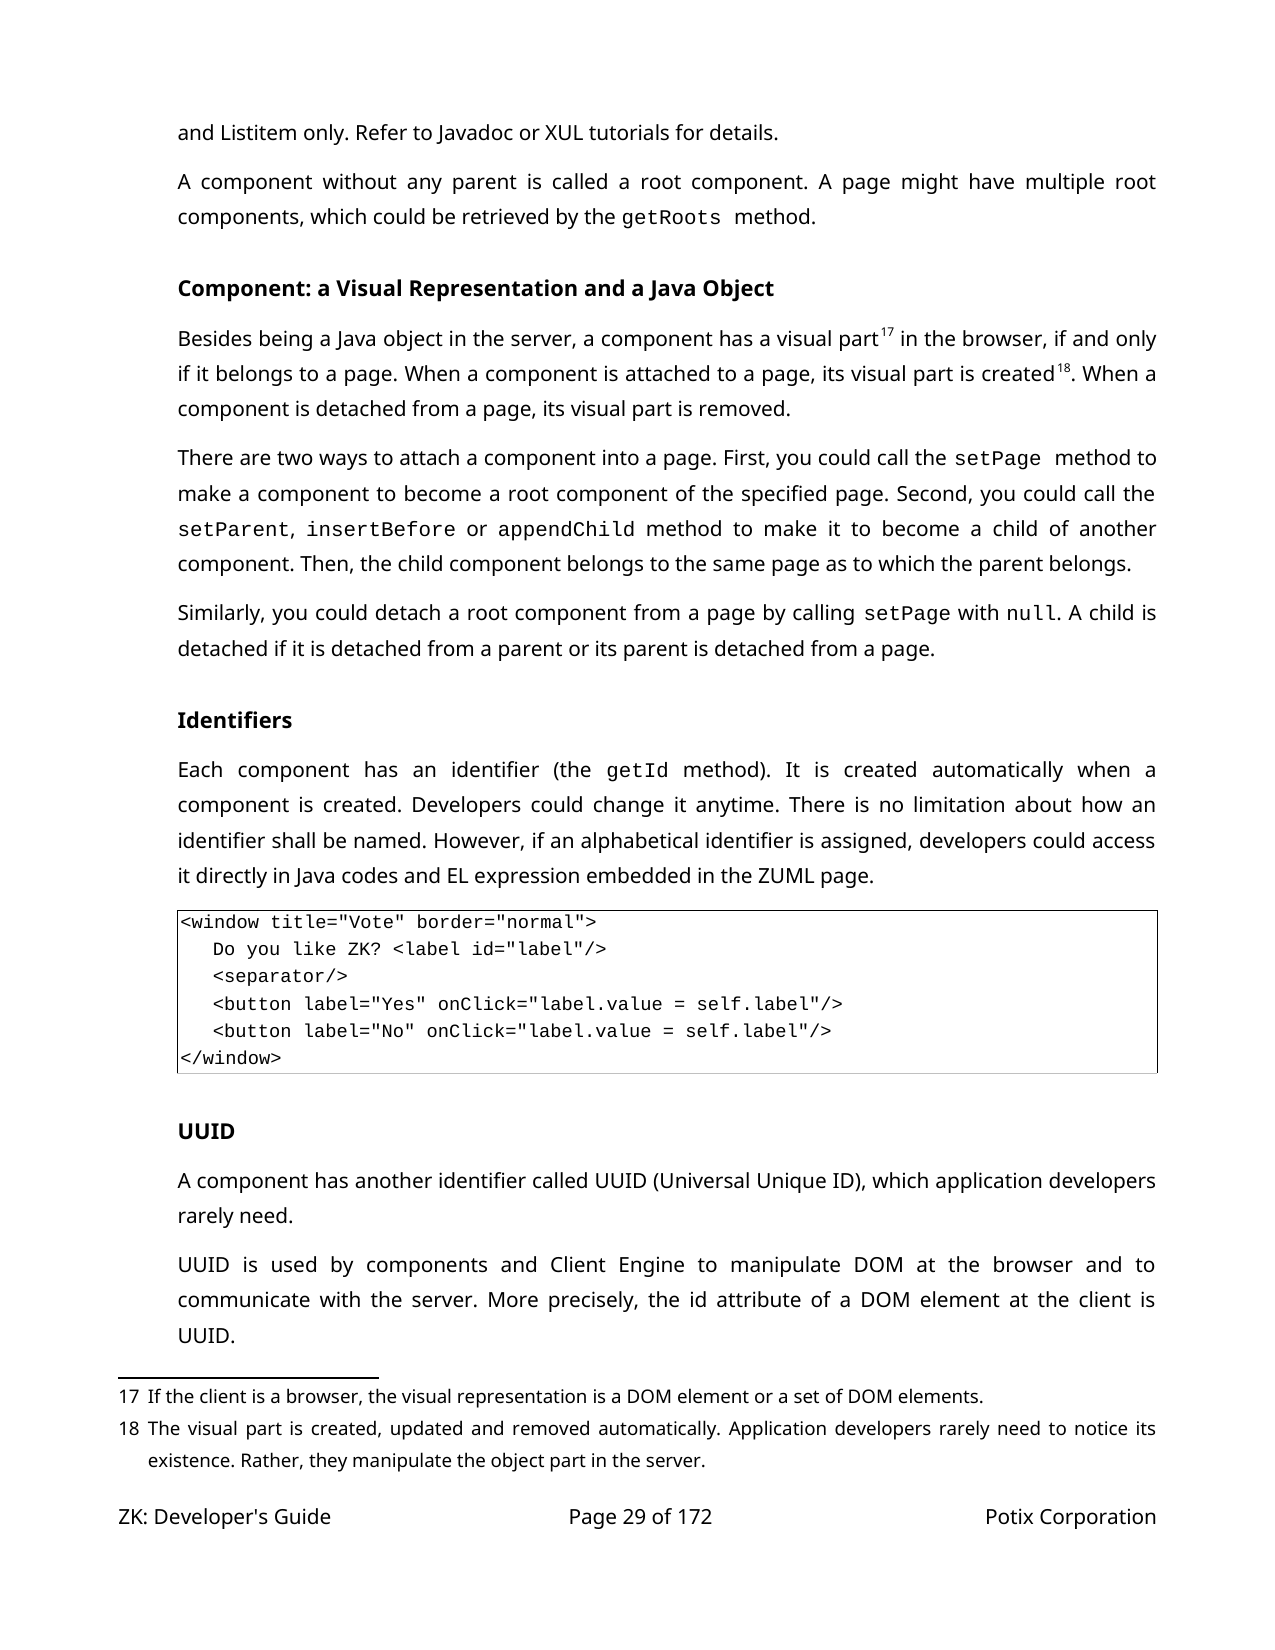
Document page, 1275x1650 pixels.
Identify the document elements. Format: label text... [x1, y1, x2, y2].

text <separator/> [178, 964, 1157, 988]
text Besides being a Java object in the server, a component has a visual part in the browser, if and only if it belongs to a page. When a component is attached to a page, its visual part is created. When a component is detached from a page, its visual part is removed. [177, 324, 1157, 422]
text A component has another identifier called UUID (Universal Unique ID), which application developers rarely need. [177, 1166, 1157, 1230]
subtitle Component: a Visual Representation and a Java Object [177, 273, 1157, 303]
text Similarly, you could detach a root component from a page by calling setPage with null. A child is detached if it is detached from a parent or its parent is detached from a page. [177, 598, 1157, 662]
text If the client is a browser, the visual representation is a DOM element or a set of DOM elements. [118, 1384, 1157, 1409]
text The visual part is created, updated and removed automatically. Application developers rarely need to notice its existence. Rather, they manipulate the object part in the server. [118, 1416, 1157, 1473]
text UUID is used by components and Client Engine to manipulate DOM at the browser and to communicate with the server. More precisely, the id attribute of a DOM element at the client is UUID. [177, 1250, 1157, 1349]
text Do you like ZK? <label id="label"/> [178, 937, 1157, 961]
subtitle Identifiers [177, 704, 1157, 734]
subtitle UUID [177, 1116, 1157, 1146]
text and Listitem only. Refer to Javadoc or XUL tutorials for details. [177, 118, 1157, 146]
text <button label="No" onClick="label.value = self.label"/> [178, 1019, 1157, 1043]
text A component without any parent is called a root component. A page might have multiple root components, which could be retrieved by the getRoots method. [177, 167, 1157, 231]
text <button label="Yes" onClick="label.value = self.label"/> [178, 991, 1157, 1016]
text There are two ways to attach a component into a page. First, you could call the setPage method to make a component to become a root component of the specified page. Second, you could call the setParent, insertBefore or appendChild method to make it to become a child of another component. Then, the child component belongs to the same page as to which the parent belongs. [177, 443, 1157, 578]
text Each component has an identifier (the getId method). It is created automatically when a component is created. Developers could change it anytime. There is no limitation about how an identifier shall be named. However, if an alphabetical identifier is assigned, developers could access it directly in Java codes and EL expression embedded in the ZUML page. [177, 755, 1157, 889]
text </window> [178, 1046, 1157, 1073]
text <window title="Vote" border="normal"> [178, 911, 1157, 934]
